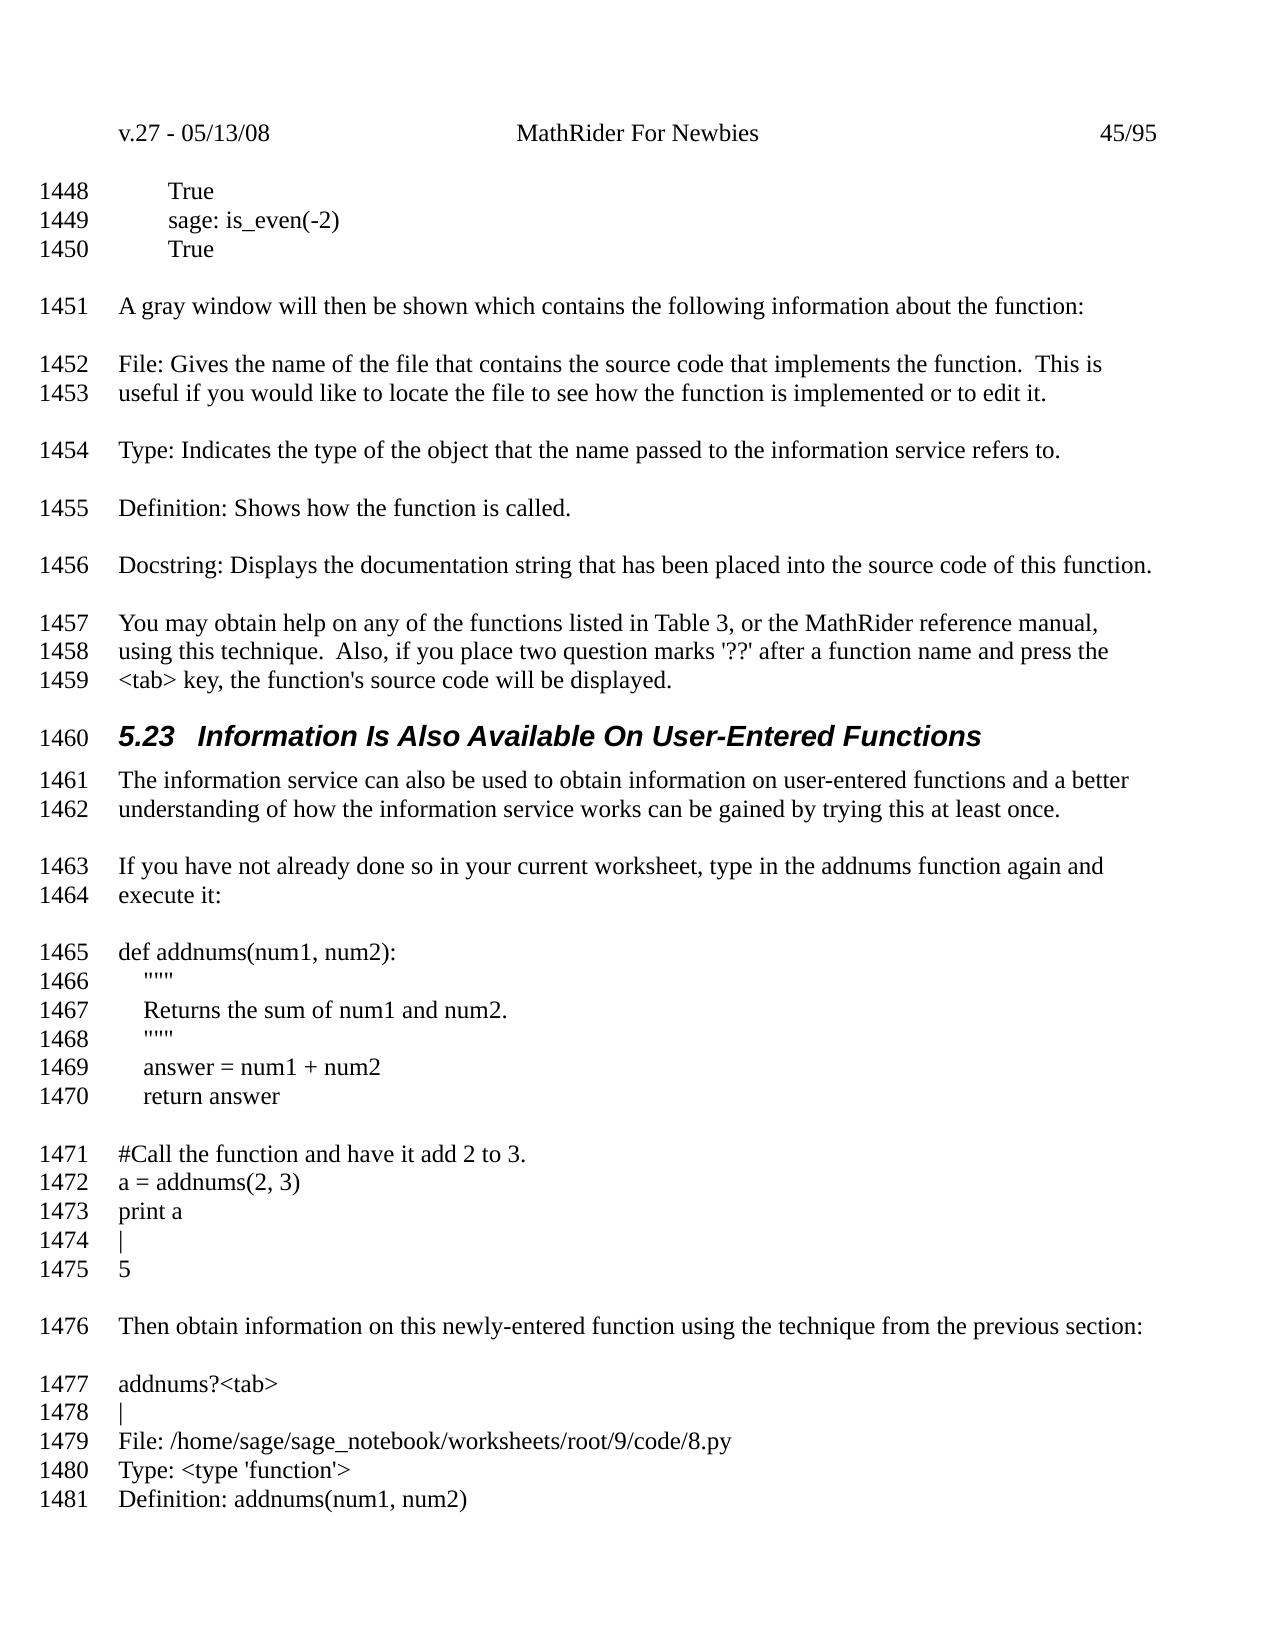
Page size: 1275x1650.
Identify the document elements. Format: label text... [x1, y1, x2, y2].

text print a [118, 1196, 1157, 1225]
text sage: is_even(-2) [118, 205, 1157, 234]
subtitle Information Is Also Available On User-Entered Functions [118, 719, 1157, 752]
text answer = num1 + num2 [118, 1052, 1157, 1081]
text | [118, 1397, 1157, 1426]
text Type: Indicates the type of the object that the name passed to the information service refers to. [118, 435, 1157, 464]
text File: /home/sage/sage_notebook/worksheets/root/9/code/8.py [118, 1426, 1157, 1455]
text You may obtain help on any of the functions listed in Table 3, or the MathRider reference manual, using this technique. Also, if you place two question marks '??' after a function name and press the <tab> key, the function's source code will be displayed. [118, 608, 1157, 694]
text a = addnums(2, 3) [118, 1167, 1157, 1196]
text #Call the function and have it add 2 to 3. [118, 1139, 1157, 1167]
text The information service can also be used to obtain information on user-entered functions and a better understanding of how the information service works can be gained by trying this at least once. [118, 765, 1157, 822]
text def addnums(num1, num2): [118, 937, 1157, 966]
text True [118, 234, 1157, 263]
text | [118, 1225, 1157, 1254]
text 5 [118, 1254, 1157, 1282]
text """ [118, 1024, 1157, 1052]
text A gray window will then be shown which contains the following information about the function: [118, 291, 1157, 320]
text If you have not already done so in your current worksheet, type in the addnums function again and execute it: [118, 851, 1157, 909]
text Definition: addnums(num1, num2) [118, 1484, 1157, 1512]
text Type: <type 'function'> [118, 1455, 1157, 1484]
text File: Gives the name of the file that contains the source code that implements the function. This is useful if you would like to locate the file to see how the function is implemented or to edit it. [118, 349, 1157, 406]
text return answer [118, 1081, 1157, 1110]
text """ [118, 966, 1157, 995]
text True [118, 176, 1157, 205]
text Definition: Shows how the function is called. [118, 493, 1157, 521]
text Docstring: Displays the documentation string that has been placed into the source code of this function. [118, 550, 1157, 579]
text addnums?<tab> [118, 1369, 1157, 1397]
text Returns the sum of num1 and num2. [118, 995, 1157, 1024]
text Then obtain information on this newly-entered function using the technique from the previous section: [118, 1311, 1157, 1340]
